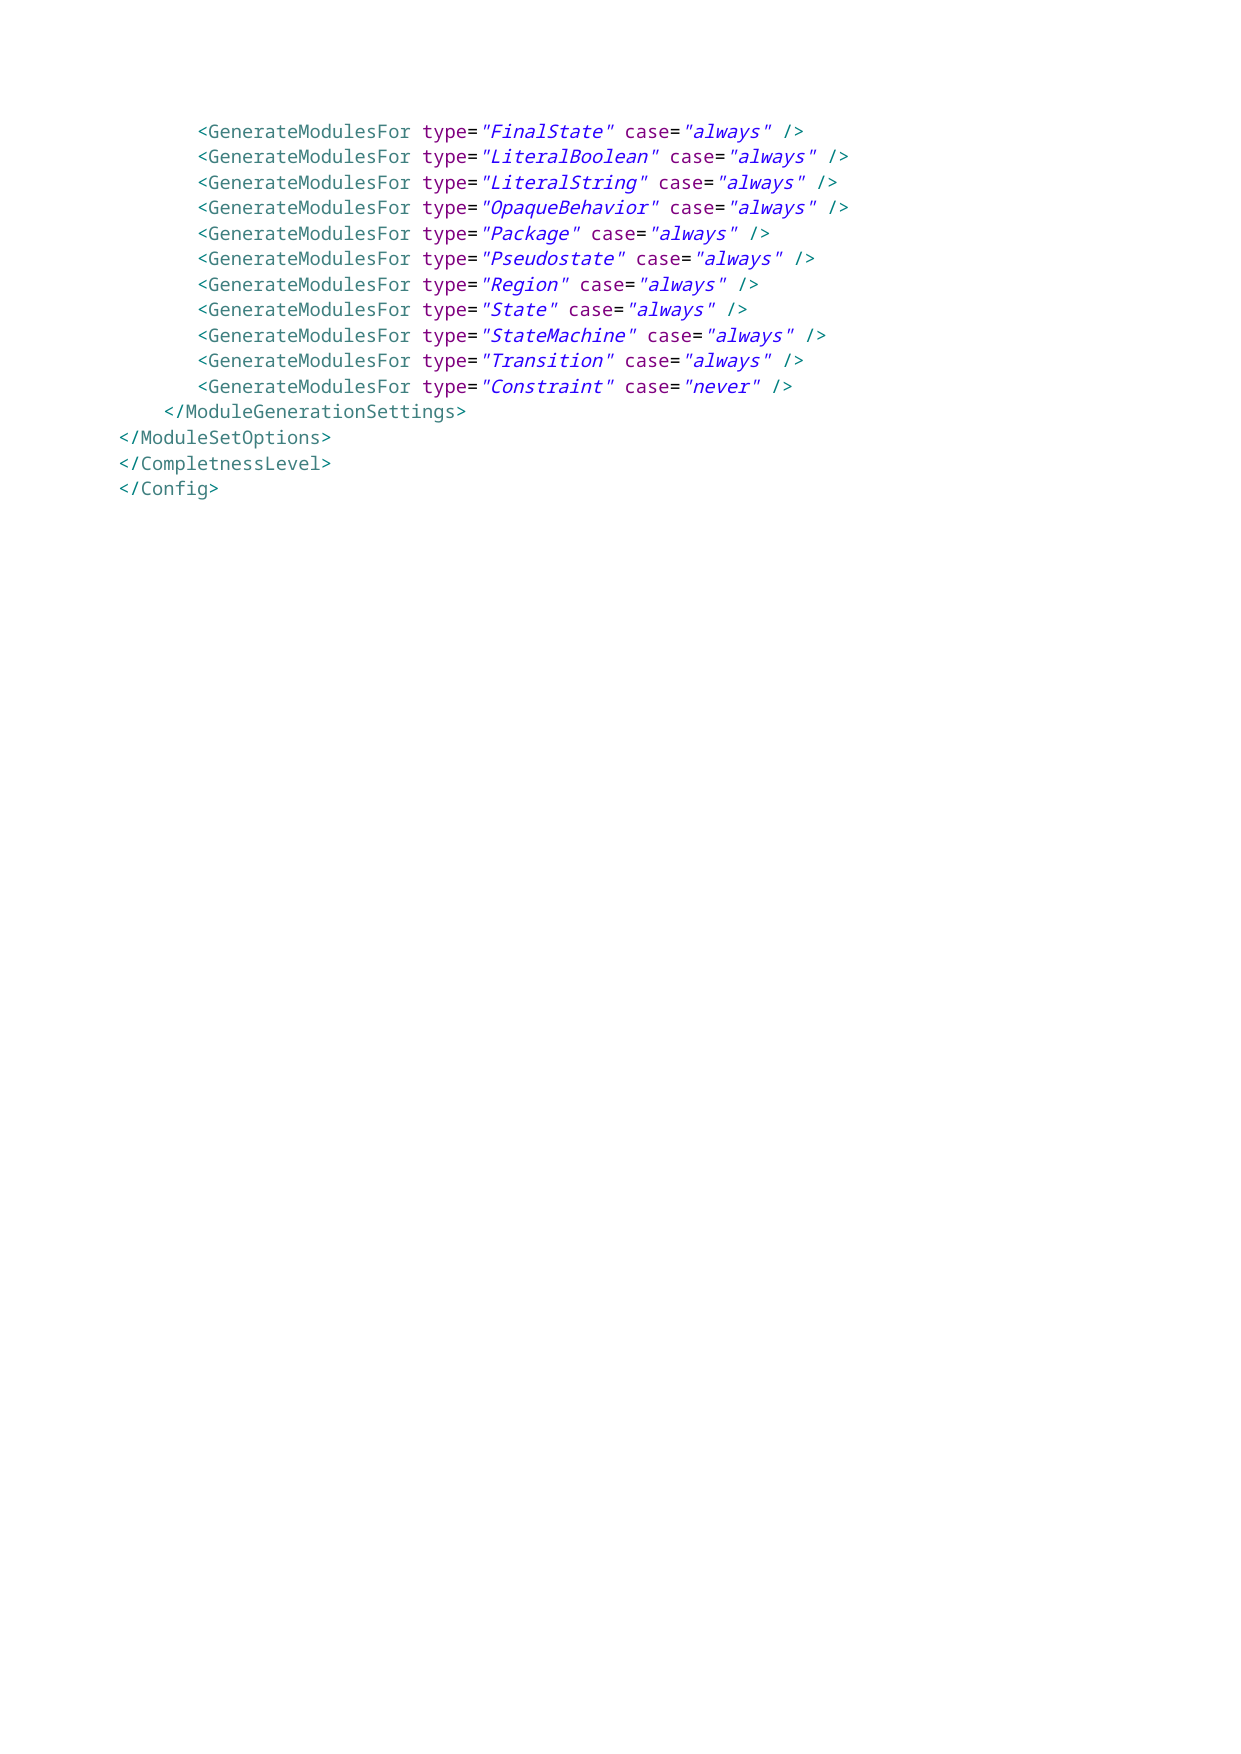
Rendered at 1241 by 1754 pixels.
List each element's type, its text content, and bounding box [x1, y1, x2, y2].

text <GenerateModulesFor type="Constraint" case="never" /> [118, 373, 1122, 399]
text <GenerateModulesFor type="StateMachine" case="always" /> [118, 322, 1122, 348]
text </ModuleSetOptions> [118, 424, 1122, 450]
text <GenerateModulesFor type="State" case="always" /> [118, 297, 1122, 322]
text <GenerateModulesFor type="Transition" case="always" /> [118, 348, 1122, 373]
text </Config> [118, 475, 1122, 501]
text <GenerateModulesFor type="Region" case="always" /> [118, 271, 1122, 297]
text <GenerateModulesFor type="FinalState" case="always" /> [118, 118, 1122, 144]
text <GenerateModulesFor type="OpaqueBehavior" case="always" /> [118, 195, 1122, 220]
text <GenerateModulesFor type="Package" case="always" /> [118, 220, 1122, 246]
text </CompletnessLevel> [118, 450, 1122, 475]
text <GenerateModulesFor type="Pseudostate" case="always" /> [118, 246, 1122, 271]
text <GenerateModulesFor type="LiteralString" case="always" /> [118, 169, 1122, 195]
text <GenerateModulesFor type="LiteralBoolean" case="always" /> [118, 144, 1122, 169]
text </ModuleGenerationSettings> [118, 399, 1122, 424]
